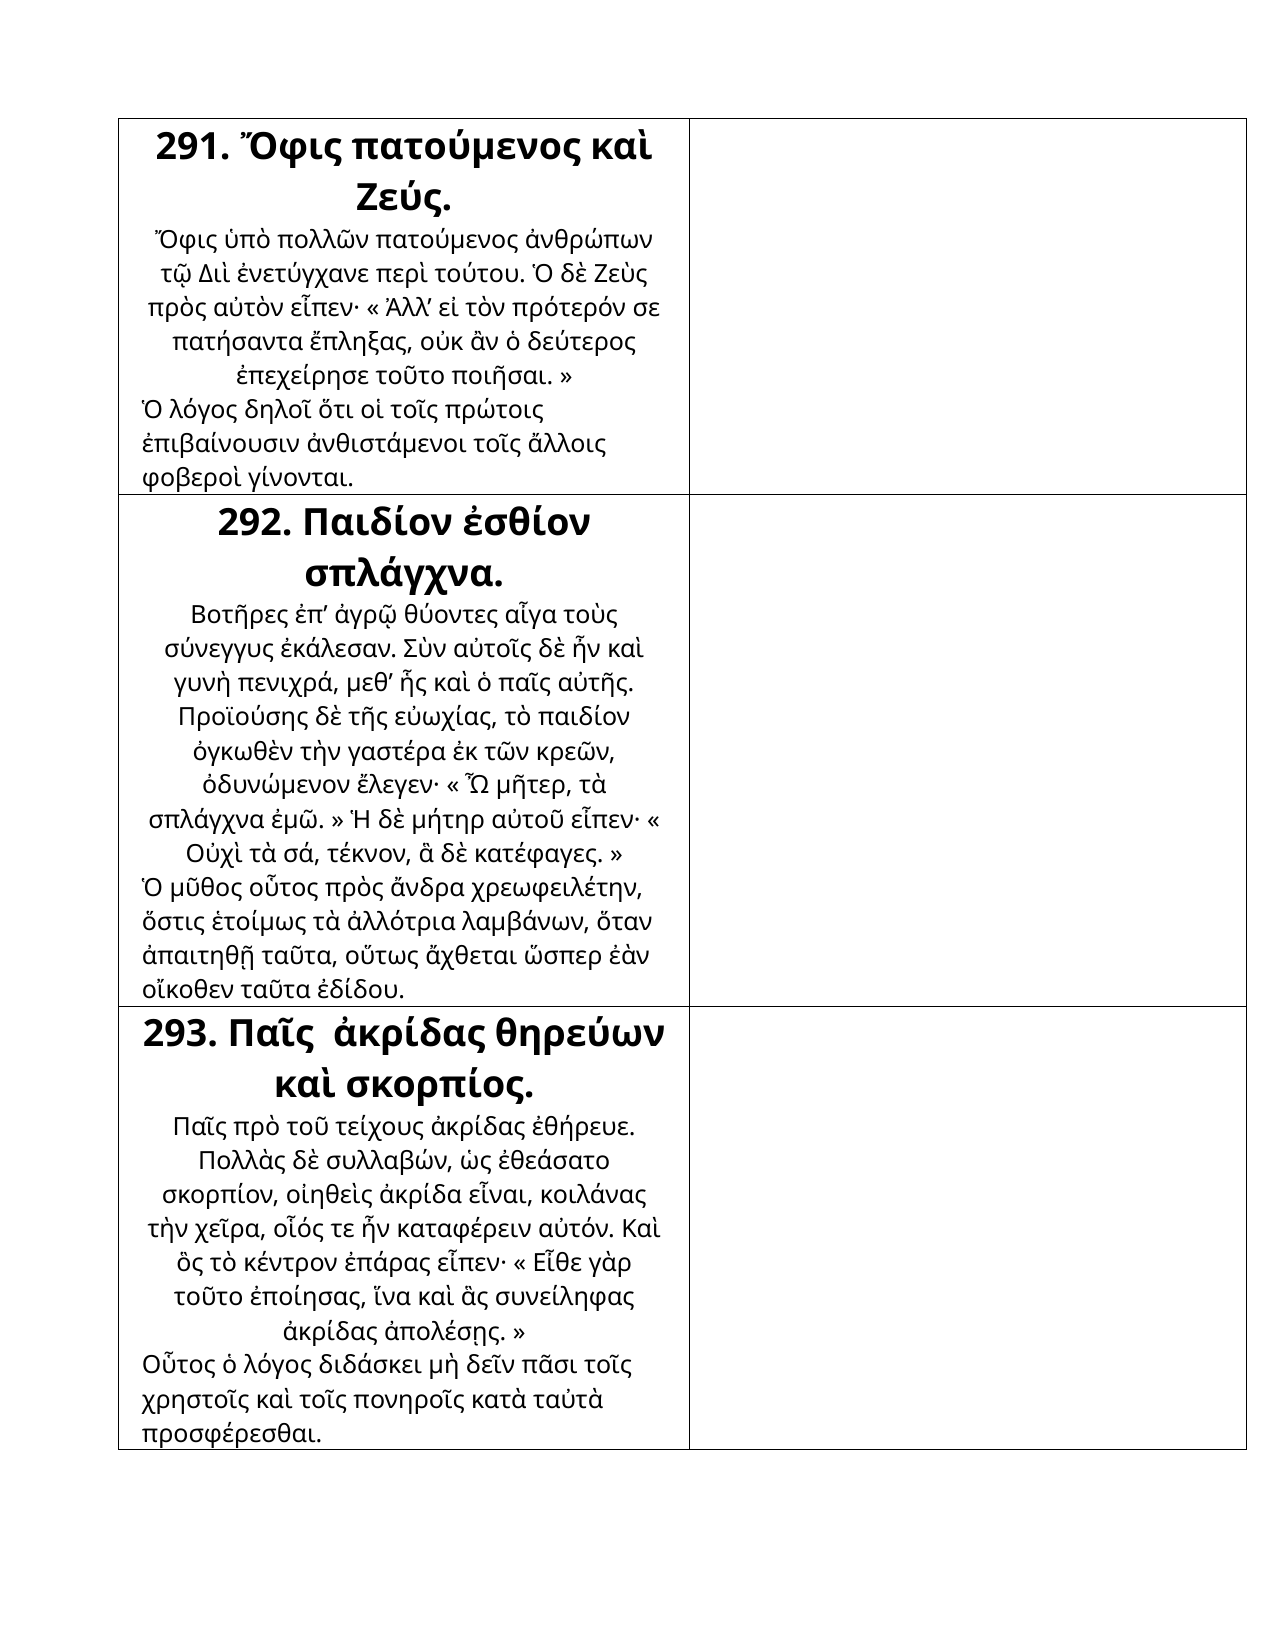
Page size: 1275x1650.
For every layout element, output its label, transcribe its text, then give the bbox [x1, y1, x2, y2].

table_cell [690, 495, 1246, 1006]
table_cell 291. Ὄφις πατούμενος καὶ Ζεύς. Ὄφις ὑπὸ πολλῶν πατούμενος ἀνθρώπων τῷ Διὶ ἐνετύγχανε περὶ τούτου. Ὁ δὲ Ζεὺς πρὸς αὐτὸν εἶπεν· « Ἀλλ’ εἰ τὸν πρότερόν σε πατήσαντα ἔπληξας, οὐκ ἂν ὁ δεύτερος ἐπεχείρησε τοῦτο ποιῆσαι. » Ὁ λόγος δηλοῖ ὅτι οἱ τοῖς πρώτοις ἐπιβαίνουσιν ἀνθιστάμενοι τοῖς ἄλλοις φοβεροὶ γίνονται. [119, 119, 689, 494]
table_cell 293. Παῖς ἀκρίδας θηρεύων καὶ σκορπίος. Παῖς πρὸ τοῦ τείχους ἀκρίδας ἐθήρευε. Πολλὰς δὲ συλλαβών, ὡς ἐθεάσατο σκορπίον, οἰηθεὶς ἀκρίδα εἶναι, κοιλάνας τὴν χεῖρα, οἷός τε ἦν καταφέρειν αὐτόν. Καὶ ὃς τὸ κέντρον ἐπάρας εἶπεν· « Εἶθε γὰρ τοῦτο ἐποίησας, ἵνα καὶ ἃς συνείληφας ἀκρίδας ἀπολέσῃς. » Οὗτος ὁ λόγος διδάσκει μὴ δεῖν πᾶσι τοῖς χρηστοῖς καὶ τοῖς πονηροῖς κατὰ ταὐτὰ προσφέρεσθαι. [119, 1007, 689, 1449]
table_cell [690, 1007, 1246, 1449]
table_cell 292. Παιδίον ἐσθίον σπλάγχνα. Βοτῆρες ἐπ’ ἀγρῷ θύοντες αἶγα τοὺς σύνεγγυς ἐκάλεσαν. Σὺν αὐτοῖς δὲ ἦν καὶ γυνὴ πενιχρά, μεθ’ ἧς καὶ ὁ παῖς αὐτῆς. Προϊούσης δὲ τῆς εὐωχίας, τὸ παιδίον ὀγκωθὲν τὴν γαστέρα ἐκ τῶν κρεῶν, ὀδυνώμενον ἔλεγεν· « Ὦ μῆτερ, τὰ σπλάγχνα ἐμῶ. » Ἡ δὲ μήτηρ αὐτοῦ εἶπεν· « Οὐχὶ τὰ σά, τέκνον, ἃ δὲ κατέφαγες. » Ὁ μῦθος οὗτος πρὸς ἄνδρα χρεωφειλέτην, ὅστις ἑτοίμως τὰ ἀλλότρια λαμβάνων, ὅταν ἀπαιτηθῇ ταῦτα, οὕτως ἄχθεται ὥσπερ ἐὰν οἴκοθεν ταῦτα ἐδίδου. [119, 495, 689, 1006]
table_cell [690, 119, 1246, 494]
